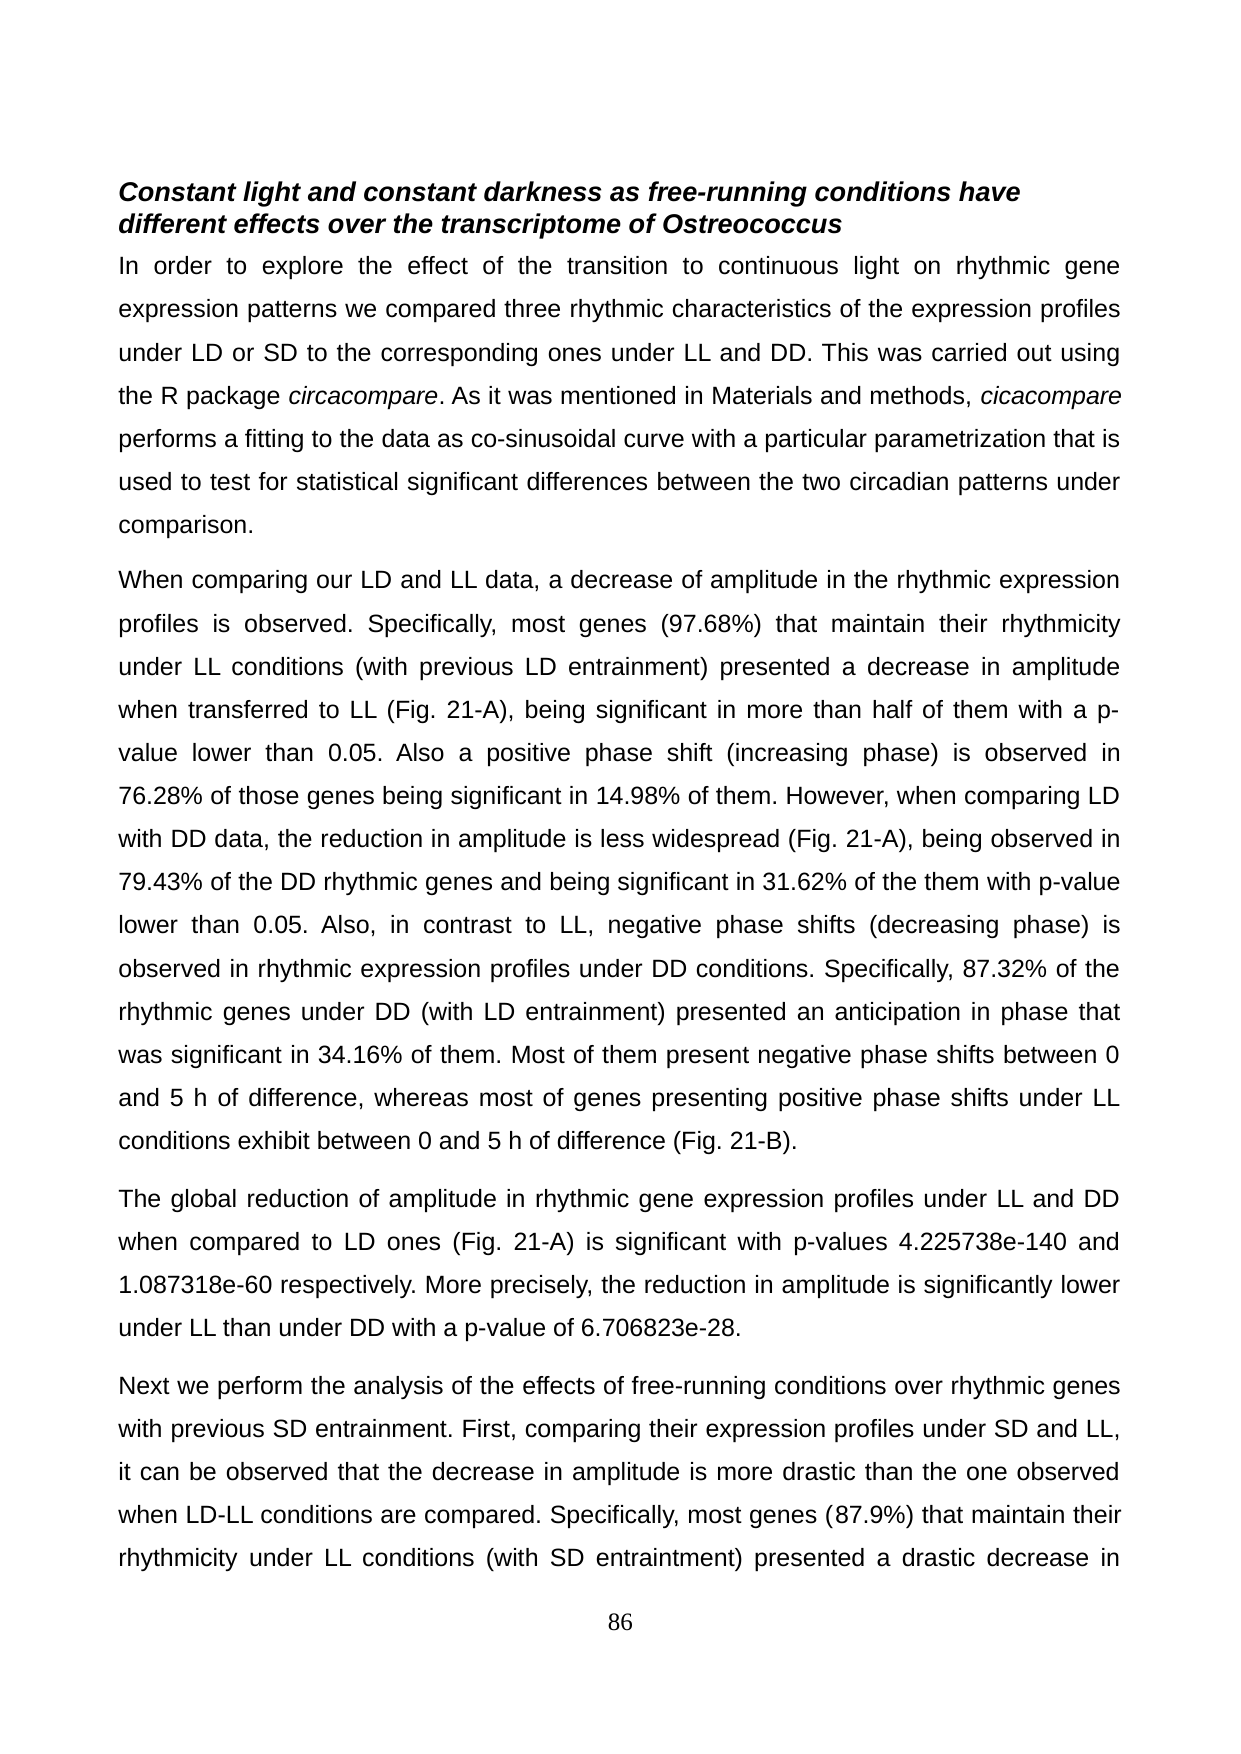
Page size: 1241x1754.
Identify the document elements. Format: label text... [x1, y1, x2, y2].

text Next we perform the analysis of the effects of free-running conditions over rhythmic genes with previous SD entrainment. First, comparing their expression profiles under SD and LL, it can be observed that the decrease in amplitude is more drastic than the one observed when LD-LL conditions are compared. Specifically, most genes (87.9%) that maintain their rhythmicity under LL conditions (with SD entraintment) presented a drastic decrease in [118, 1371, 1122, 1572]
text When comparing our LD and LL data, a decrease of amplitude in the rhythmic expression profiles is observed. Specifically, most genes (97.68%) that maintain their rhythmicity under LL conditions (with previous LD entrainment) presented a decrease in amplitude when transferred to LL (Fig. 21-A), being significant in more than half of them with a p-value lower than 0.05. Also a positive phase shift (increasing phase) is observed in 76.28% of those genes being significant in 14.98% of them. However, when comparing LD with DD data, the reduction in amplitude is less widespread (Fig. 21-A), being observed in 79.43% of the DD rhythmic genes and being significant in 31.62% of the them with p-value lower than 0.05. Also, in contrast to LL, negative phase shifts (decreasing phase) is observed in rhythmic expression profiles under DD conditions. Specifically, 87.32% of the rhythmic genes under DD (with LD entrainment) presented an anticipation in phase that was significant in 34.16% of them. Most of them present negative phase shifts between 0 and 5 h of difference, whereas most of genes presenting positive phase shifts under LL conditions exhibit between 0 and 5 h of difference (Fig. 21-B). [118, 566, 1122, 1155]
text In order to explore the effect of the transition to continuous light on rhythmic gene expression patterns we compared three rhythmic characteristics of the expression profiles under LD or SD to the corresponding ones under LL and DD. This was carried out using the R package circacompare. As it was mentioned in Materials and methods, cicacompare performs a fitting to the data as co-sinusoidal curve with a particular parametrization that is used to test for statistical significant differences between the two circadian patterns under comparison. [118, 251, 1122, 539]
text The global reduction of amplitude in rhythmic gene expression profiles under LL and DD when compared to LD ones (Fig. 21-A) is significant with p-values 4.225738e-140 and 1.087318e-60 respectively. More precisely, the reduction in amplitude is significantly lower under LL than under DD with a p-value of 6.706823e-28. [118, 1184, 1122, 1342]
subtitle Constant light and constant darkness as free-running conditions have different effects over the transcriptome of Ostreococcus [118, 176, 1122, 239]
